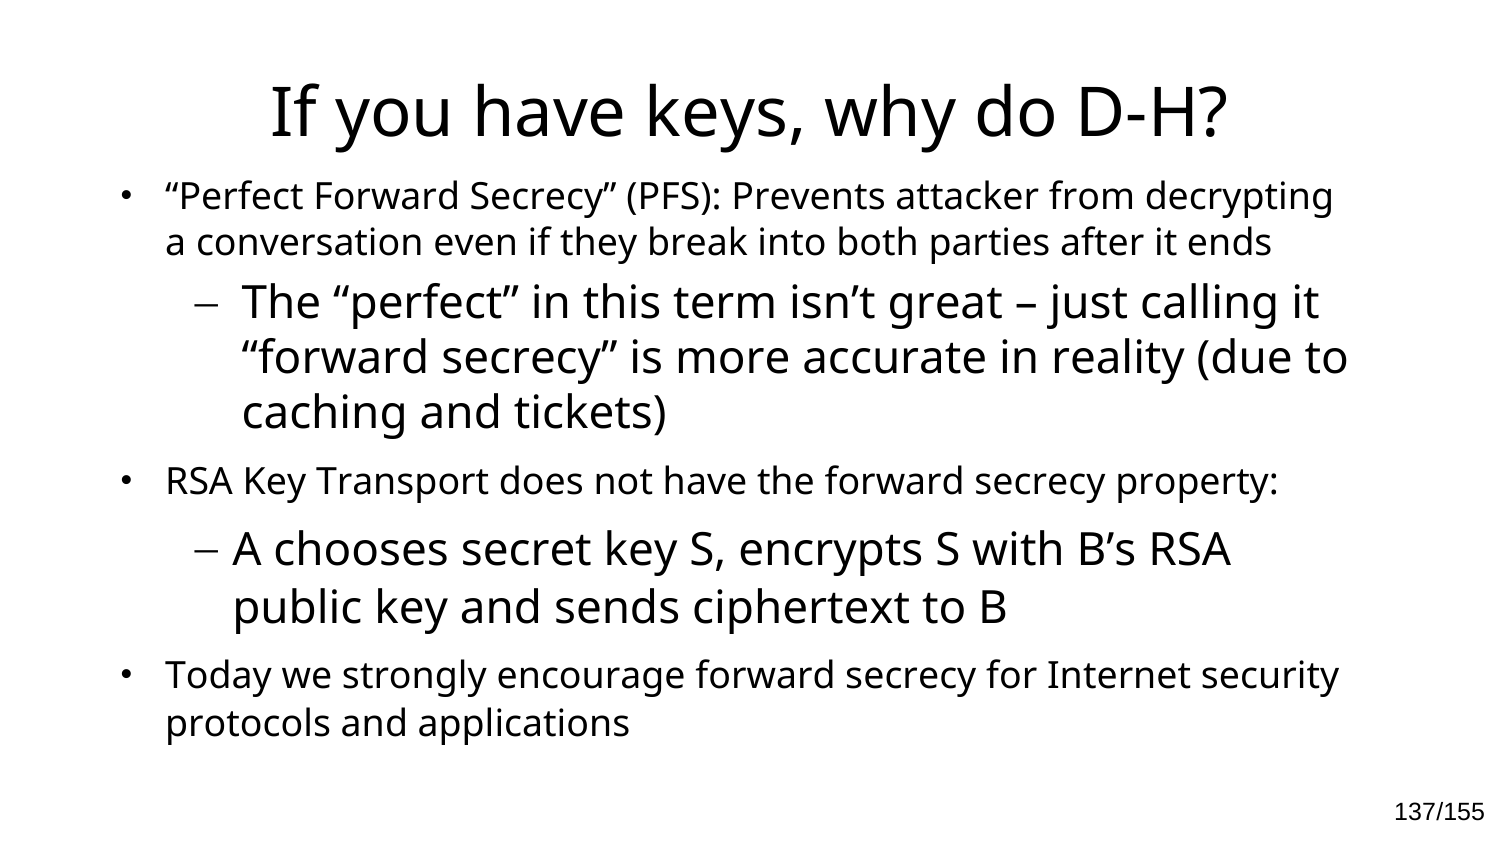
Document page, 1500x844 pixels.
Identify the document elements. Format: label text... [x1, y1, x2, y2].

title If you have keys, why do D-H? [35, 19, 1465, 198]
list “Perfect Forward Secrecy” (PFS): Prevents attacker from decrypting a conversation even if they break into both parties after it ends The “perfect” in this term isn’t great – just calling it “forward secrecy” is more accurate in reality (due to caching and tickets) RSA Key Transport does not have the forward secrecy property: A chooses secret key S, encrypts S with B’s RSA public key and sends ciphertext to B Today we strongly encourage forward secrecy for Internet security protocols and applications [104, 164, 1380, 807]
